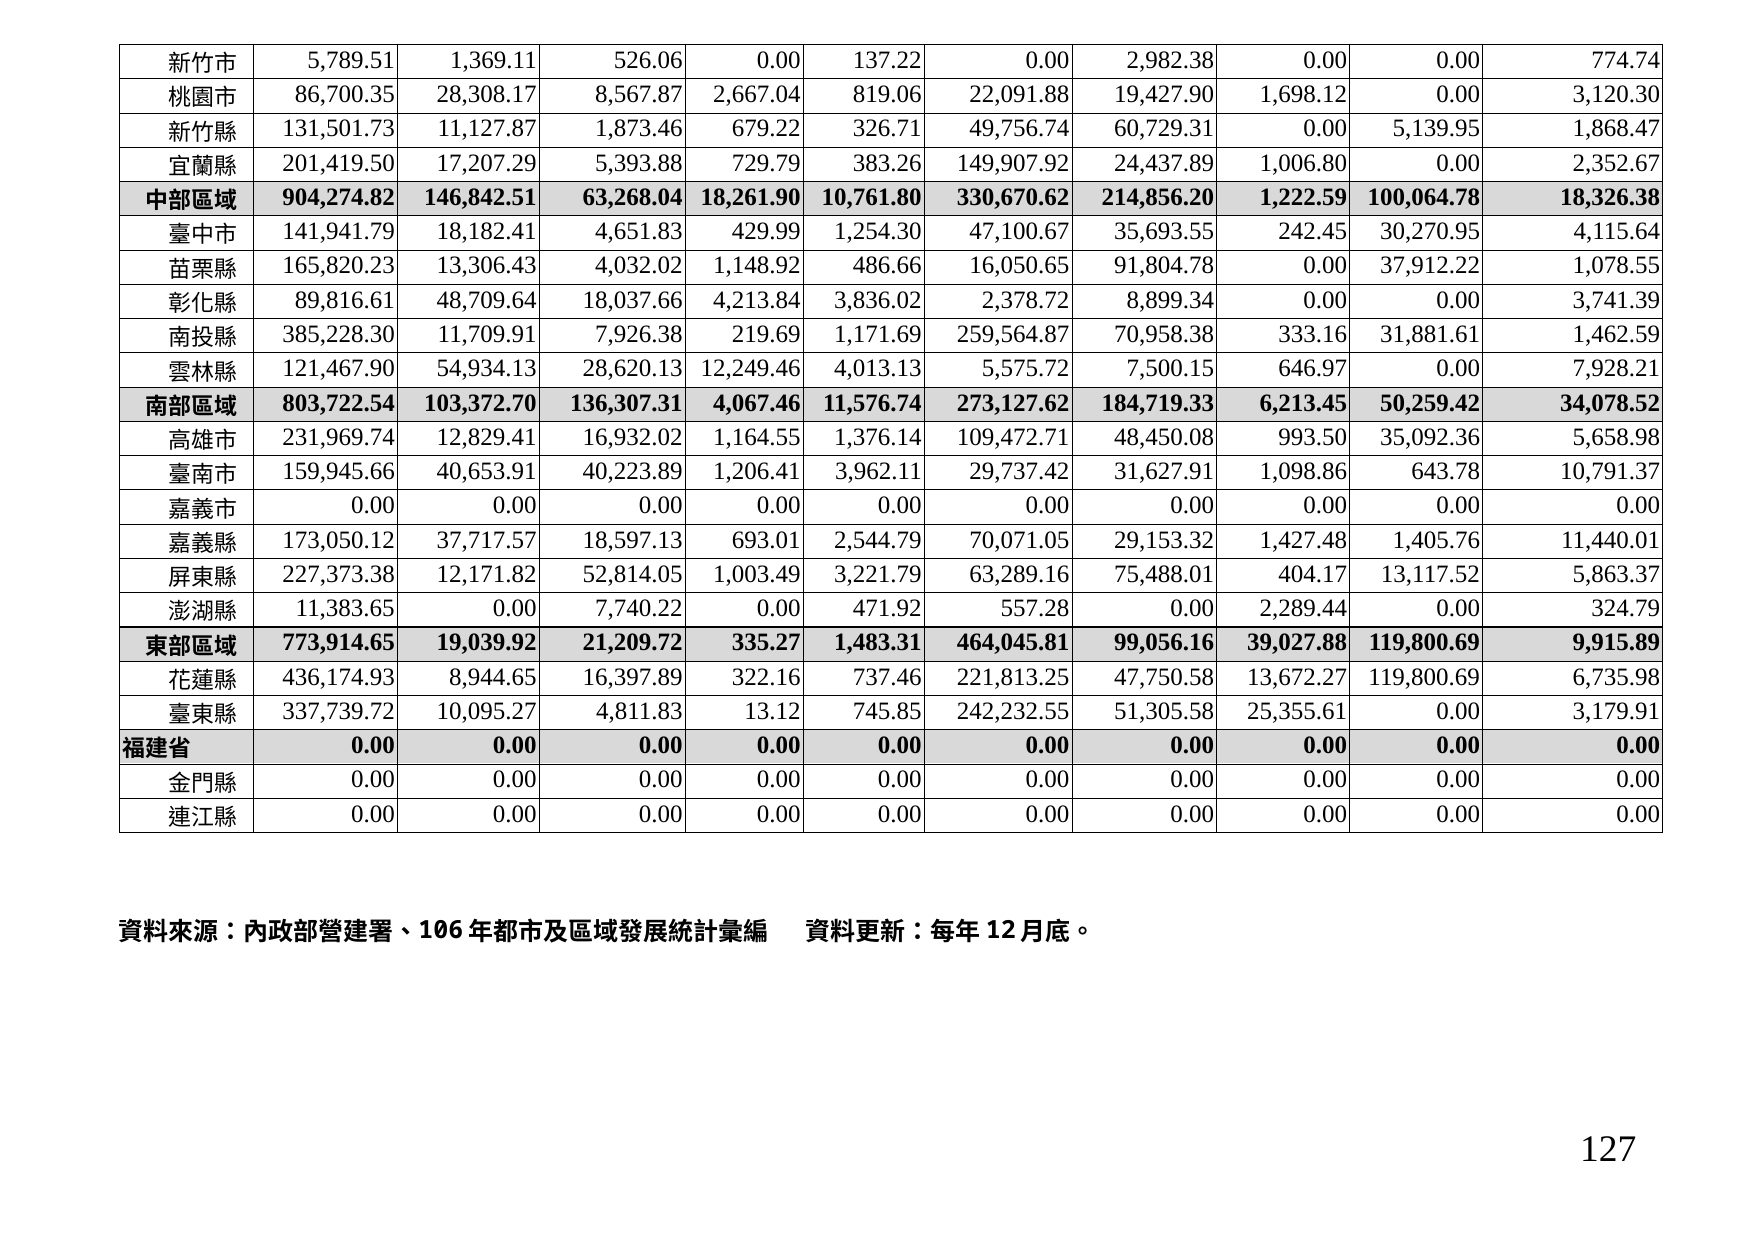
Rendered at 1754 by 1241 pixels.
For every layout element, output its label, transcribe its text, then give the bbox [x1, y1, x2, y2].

table_cell 11,576.74 [804, 388, 924, 421]
table_cell 8,899.34 [1073, 285, 1216, 318]
table_cell 471.92 [804, 593, 924, 626]
table_cell 0.00 [398, 730, 539, 763]
table_cell 3,962.11 [804, 456, 924, 489]
table_cell 0.00 [686, 765, 803, 798]
table_cell 60,729.31 [1073, 114, 1216, 147]
table_cell 3,221.79 [804, 559, 924, 592]
table_cell 4,032.02 [540, 251, 685, 284]
table_cell 1,098.86 [1217, 456, 1349, 489]
table_cell 119,800.69 [1350, 662, 1482, 695]
table_cell 0.00 [925, 45, 1072, 78]
table_cell 0.00 [1350, 730, 1482, 763]
table_cell 0.00 [804, 730, 924, 763]
table_cell 4,213.84 [686, 285, 803, 318]
table_cell 新竹縣 [120, 114, 253, 147]
table_cell 22,091.88 [925, 79, 1072, 112]
table_cell 526.06 [540, 45, 685, 78]
table_cell 0.00 [540, 490, 685, 524]
table_cell 136,307.31 [540, 388, 685, 421]
table_cell 連江縣 [120, 799, 253, 832]
table_cell 1,462.59 [1483, 319, 1662, 352]
table_cell 6,735.98 [1483, 662, 1662, 695]
table_cell 383.26 [804, 148, 924, 181]
table_cell 花蓮縣 [120, 662, 253, 695]
table_cell 0.00 [1350, 696, 1482, 729]
table_cell 臺南市 [120, 456, 253, 489]
table_cell 2,544.79 [804, 525, 924, 558]
table_cell 89,816.61 [254, 285, 397, 318]
table_cell 54,934.13 [398, 353, 539, 387]
table_cell 37,912.22 [1350, 251, 1482, 284]
table_cell 322.16 [686, 662, 803, 695]
table_cell 242,232.55 [925, 696, 1072, 729]
table_cell 0.00 [398, 490, 539, 524]
table_cell 嘉義縣 [120, 525, 253, 558]
table_cell 47,750.58 [1073, 662, 1216, 695]
table_cell 13,117.52 [1350, 559, 1482, 592]
table_cell 737.46 [804, 662, 924, 695]
table_cell 773,914.65 [254, 628, 397, 661]
table_cell 337,739.72 [254, 696, 397, 729]
table_cell 1,868.47 [1483, 114, 1662, 147]
table_cell 1,369.11 [398, 45, 539, 78]
table_cell 中部區域 [120, 182, 253, 215]
table_cell 19,039.92 [398, 628, 539, 661]
table_cell 149,907.92 [925, 148, 1072, 181]
table_cell 16,932.02 [540, 422, 685, 455]
table_cell 330,670.62 [925, 182, 1072, 215]
table_cell 10,095.27 [398, 696, 539, 729]
table_cell 21,209.72 [540, 628, 685, 661]
table_cell 201,419.50 [254, 148, 397, 181]
table_cell 324.79 [1483, 593, 1662, 626]
table_cell 13,306.43 [398, 251, 539, 284]
table_cell 70,958.38 [1073, 319, 1216, 352]
table_cell 0.00 [925, 765, 1072, 798]
table_cell 12,829.41 [398, 422, 539, 455]
table_cell 0.00 [254, 799, 397, 832]
table_cell 11,383.65 [254, 593, 397, 626]
table_cell 0.00 [1217, 730, 1349, 763]
table_cell 137.22 [804, 45, 924, 78]
table_cell 904,274.82 [254, 182, 397, 215]
table_cell 0.00 [1350, 285, 1482, 318]
table_cell 雲林縣 [120, 353, 253, 387]
table_cell 729.79 [686, 148, 803, 181]
table_cell 0.00 [804, 799, 924, 832]
table_cell 86,700.35 [254, 79, 397, 112]
table_cell 3,836.02 [804, 285, 924, 318]
table_cell 40,223.89 [540, 456, 685, 489]
table_cell 高雄市 [120, 422, 253, 455]
table_cell 100,064.78 [1350, 182, 1482, 215]
table_cell 2,289.44 [1217, 593, 1349, 626]
table_cell 0.00 [1217, 45, 1349, 78]
table_cell 221,813.25 [925, 662, 1072, 695]
table_cell 17,207.29 [398, 148, 539, 181]
table_cell 0.00 [1483, 490, 1662, 524]
table_cell 52,814.05 [540, 559, 685, 592]
table_cell 993.50 [1217, 422, 1349, 455]
table_cell 0.00 [1217, 251, 1349, 284]
table_cell 40,653.91 [398, 456, 539, 489]
table_cell 486.66 [804, 251, 924, 284]
table_cell 5,789.51 [254, 45, 397, 78]
table_cell 6,213.45 [1217, 388, 1349, 421]
table_cell 109,472.71 [925, 422, 1072, 455]
table_cell 0.00 [254, 765, 397, 798]
table_cell 1,171.69 [804, 319, 924, 352]
table_cell 16,397.89 [540, 662, 685, 695]
table_cell 159,945.66 [254, 456, 397, 489]
table_cell 4,067.46 [686, 388, 803, 421]
table_cell 3,179.91 [1483, 696, 1662, 729]
table_cell 326.71 [804, 114, 924, 147]
table_cell 3,120.30 [1483, 79, 1662, 112]
table_cell 47,100.67 [925, 216, 1072, 249]
table_cell 141,941.79 [254, 216, 397, 249]
table_cell 121,467.90 [254, 353, 397, 387]
table_cell 0.00 [398, 799, 539, 832]
table_cell 333.16 [1217, 319, 1349, 352]
table_cell 1,078.55 [1483, 251, 1662, 284]
table_cell 新竹市 [120, 45, 253, 78]
table_cell 30,270.95 [1350, 216, 1482, 249]
table_cell 774.74 [1483, 45, 1662, 78]
table_cell 436,174.93 [254, 662, 397, 695]
table_cell 7,740.22 [540, 593, 685, 626]
table_cell 0.00 [925, 799, 1072, 832]
table_cell 13,672.27 [1217, 662, 1349, 695]
table_cell 澎湖縣 [120, 593, 253, 626]
table_cell 0.00 [1073, 730, 1216, 763]
table_cell 184,719.33 [1073, 388, 1216, 421]
table_cell 214,856.20 [1073, 182, 1216, 215]
table_cell 4,115.64 [1483, 216, 1662, 249]
table_cell 16,050.65 [925, 251, 1072, 284]
table_cell 0.00 [1350, 593, 1482, 626]
table_cell 12,249.46 [686, 353, 803, 387]
table_cell 2,352.67 [1483, 148, 1662, 181]
table_cell 0.00 [1350, 79, 1482, 112]
table_cell 嘉義市 [120, 490, 253, 524]
table_cell 4,013.13 [804, 353, 924, 387]
table_cell 227,373.38 [254, 559, 397, 592]
table_cell 103,372.70 [398, 388, 539, 421]
table_cell 2,982.38 [1073, 45, 1216, 78]
table_cell 0.00 [1483, 799, 1662, 832]
table_cell 11,709.91 [398, 319, 539, 352]
table_cell 4,811.83 [540, 696, 685, 729]
table_cell 31,881.61 [1350, 319, 1482, 352]
table_cell 51,305.58 [1073, 696, 1216, 729]
table_cell 12,171.82 [398, 559, 539, 592]
table_cell 165,820.23 [254, 251, 397, 284]
table_cell 131,501.73 [254, 114, 397, 147]
table_cell 219.69 [686, 319, 803, 352]
table_cell 5,863.37 [1483, 559, 1662, 592]
table_cell 31,627.91 [1073, 456, 1216, 489]
table_cell 福建省 [120, 730, 253, 763]
table_cell 5,139.95 [1350, 114, 1482, 147]
table_cell 彰化縣 [120, 285, 253, 318]
table_cell 385,228.30 [254, 319, 397, 352]
table_cell 13.12 [686, 696, 803, 729]
table_cell 3,741.39 [1483, 285, 1662, 318]
table_cell 18,037.66 [540, 285, 685, 318]
table_cell 557.28 [925, 593, 1072, 626]
table_cell 7,926.38 [540, 319, 685, 352]
table_cell 2,378.72 [925, 285, 1072, 318]
table_cell 8,567.87 [540, 79, 685, 112]
table_cell 1,164.55 [686, 422, 803, 455]
table_cell 0.00 [1350, 490, 1482, 524]
table_cell 0.00 [686, 45, 803, 78]
table_cell 臺東縣 [120, 696, 253, 729]
table_cell 0.00 [1350, 799, 1482, 832]
table_cell 1,405.76 [1350, 525, 1482, 558]
table_cell 119,800.69 [1350, 628, 1482, 661]
table_cell 11,127.87 [398, 114, 539, 147]
table_cell 693.01 [686, 525, 803, 558]
table_cell 49,756.74 [925, 114, 1072, 147]
table_cell 1,006.80 [1217, 148, 1349, 181]
table_cell 0.00 [1217, 285, 1349, 318]
table_cell 東部區域 [120, 628, 253, 661]
table_cell 1,222.59 [1217, 182, 1349, 215]
table_cell 1,254.30 [804, 216, 924, 249]
table_cell 25,355.61 [1217, 696, 1349, 729]
table_cell 48,709.64 [398, 285, 539, 318]
table_cell 金門縣 [120, 765, 253, 798]
table_cell 屏東縣 [120, 559, 253, 592]
table_cell 18,182.41 [398, 216, 539, 249]
table_cell 63,268.04 [540, 182, 685, 215]
table_cell 242.45 [1217, 216, 1349, 249]
table_cell 0.00 [1073, 593, 1216, 626]
table_cell 0.00 [1483, 730, 1662, 763]
table_cell 0.00 [254, 730, 397, 763]
table_cell 0.00 [1350, 148, 1482, 181]
table_cell 0.00 [1073, 799, 1216, 832]
table_cell 0.00 [398, 593, 539, 626]
table_cell 335.27 [686, 628, 803, 661]
table_cell 404.17 [1217, 559, 1349, 592]
table_cell 1,376.14 [804, 422, 924, 455]
table_cell 28,620.13 [540, 353, 685, 387]
table_cell 0.00 [1217, 114, 1349, 147]
table_cell 0.00 [1217, 765, 1349, 798]
table_cell 0.00 [804, 765, 924, 798]
table_cell 646.97 [1217, 353, 1349, 387]
table_cell 1,483.31 [804, 628, 924, 661]
table_cell 0.00 [1073, 490, 1216, 524]
table_cell 1,206.41 [686, 456, 803, 489]
table_cell 0.00 [1483, 765, 1662, 798]
table_cell 37,717.57 [398, 525, 539, 558]
table_cell 苗栗縣 [120, 251, 253, 284]
table_cell 1,698.12 [1217, 79, 1349, 112]
table_cell 259,564.87 [925, 319, 1072, 352]
table_cell 0.00 [686, 799, 803, 832]
table_cell 8,944.65 [398, 662, 539, 695]
table_cell 1,148.92 [686, 251, 803, 284]
table_cell 10,791.37 [1483, 456, 1662, 489]
table_cell 643.78 [1350, 456, 1482, 489]
table_cell 429.99 [686, 216, 803, 249]
table_cell 18,326.38 [1483, 182, 1662, 215]
table_cell 48,450.08 [1073, 422, 1216, 455]
table_cell 745.85 [804, 696, 924, 729]
subtitle 資料來源：內政部營建署、106年都市及區域發展統計彙編 資料更新：每年12月底。 [118, 856, 1636, 981]
table_cell 0.00 [540, 799, 685, 832]
table_cell 10,761.80 [804, 182, 924, 215]
table_cell 0.00 [1217, 490, 1349, 524]
table_cell 70,071.05 [925, 525, 1072, 558]
table_cell 0.00 [1350, 45, 1482, 78]
table_cell 19,427.90 [1073, 79, 1216, 112]
table_cell 0.00 [398, 765, 539, 798]
table_cell 4,651.83 [540, 216, 685, 249]
table_cell 35,693.55 [1073, 216, 1216, 249]
table_cell 34,078.52 [1483, 388, 1662, 421]
table_cell 75,488.01 [1073, 559, 1216, 592]
table_cell 29,737.42 [925, 456, 1072, 489]
table_cell 0.00 [254, 490, 397, 524]
table_cell 24,437.89 [1073, 148, 1216, 181]
table_cell 宜蘭縣 [120, 148, 253, 181]
table_cell 819.06 [804, 79, 924, 112]
table_cell 臺中市 [120, 216, 253, 249]
table_cell 桃園市 [120, 79, 253, 112]
table_cell 28,308.17 [398, 79, 539, 112]
table_cell 0.00 [540, 730, 685, 763]
table_cell 18,261.90 [686, 182, 803, 215]
table_cell 63,289.16 [925, 559, 1072, 592]
table_cell 5,393.88 [540, 148, 685, 181]
table_cell 39,027.88 [1217, 628, 1349, 661]
table_cell 0.00 [804, 490, 924, 524]
table_cell 99,056.16 [1073, 628, 1216, 661]
table_cell 50,259.42 [1350, 388, 1482, 421]
table_cell 679.22 [686, 114, 803, 147]
table_cell 9,915.89 [1483, 628, 1662, 661]
table_cell 173,050.12 [254, 525, 397, 558]
table_cell 0.00 [925, 490, 1072, 524]
table_cell 1,003.49 [686, 559, 803, 592]
table_cell 2,667.04 [686, 79, 803, 112]
table_cell 273,127.62 [925, 388, 1072, 421]
table_cell 464,045.81 [925, 628, 1072, 661]
table_cell 35,092.36 [1350, 422, 1482, 455]
table_cell 5,575.72 [925, 353, 1072, 387]
table_cell 11,440.01 [1483, 525, 1662, 558]
table_cell 南部區域 [120, 388, 253, 421]
table_cell 0.00 [1350, 353, 1482, 387]
table_cell 231,969.74 [254, 422, 397, 455]
table_cell 5,658.98 [1483, 422, 1662, 455]
table_cell 29,153.32 [1073, 525, 1216, 558]
table_cell 0.00 [686, 490, 803, 524]
table_cell 91,804.78 [1073, 251, 1216, 284]
table_cell 0.00 [686, 730, 803, 763]
table_cell 0.00 [1073, 765, 1216, 798]
table_cell 0.00 [540, 765, 685, 798]
table_cell 7,928.21 [1483, 353, 1662, 387]
table_cell 0.00 [686, 593, 803, 626]
table_cell 0.00 [1217, 799, 1349, 832]
table_cell 803,722.54 [254, 388, 397, 421]
table_cell 146,842.51 [398, 182, 539, 215]
table_cell 0.00 [1350, 765, 1482, 798]
table_cell 0.00 [925, 730, 1072, 763]
table_cell 南投縣 [120, 319, 253, 352]
table_cell 18,597.13 [540, 525, 685, 558]
table_cell 1,873.46 [540, 114, 685, 147]
table_cell 7,500.15 [1073, 353, 1216, 387]
table_cell 1,427.48 [1217, 525, 1349, 558]
